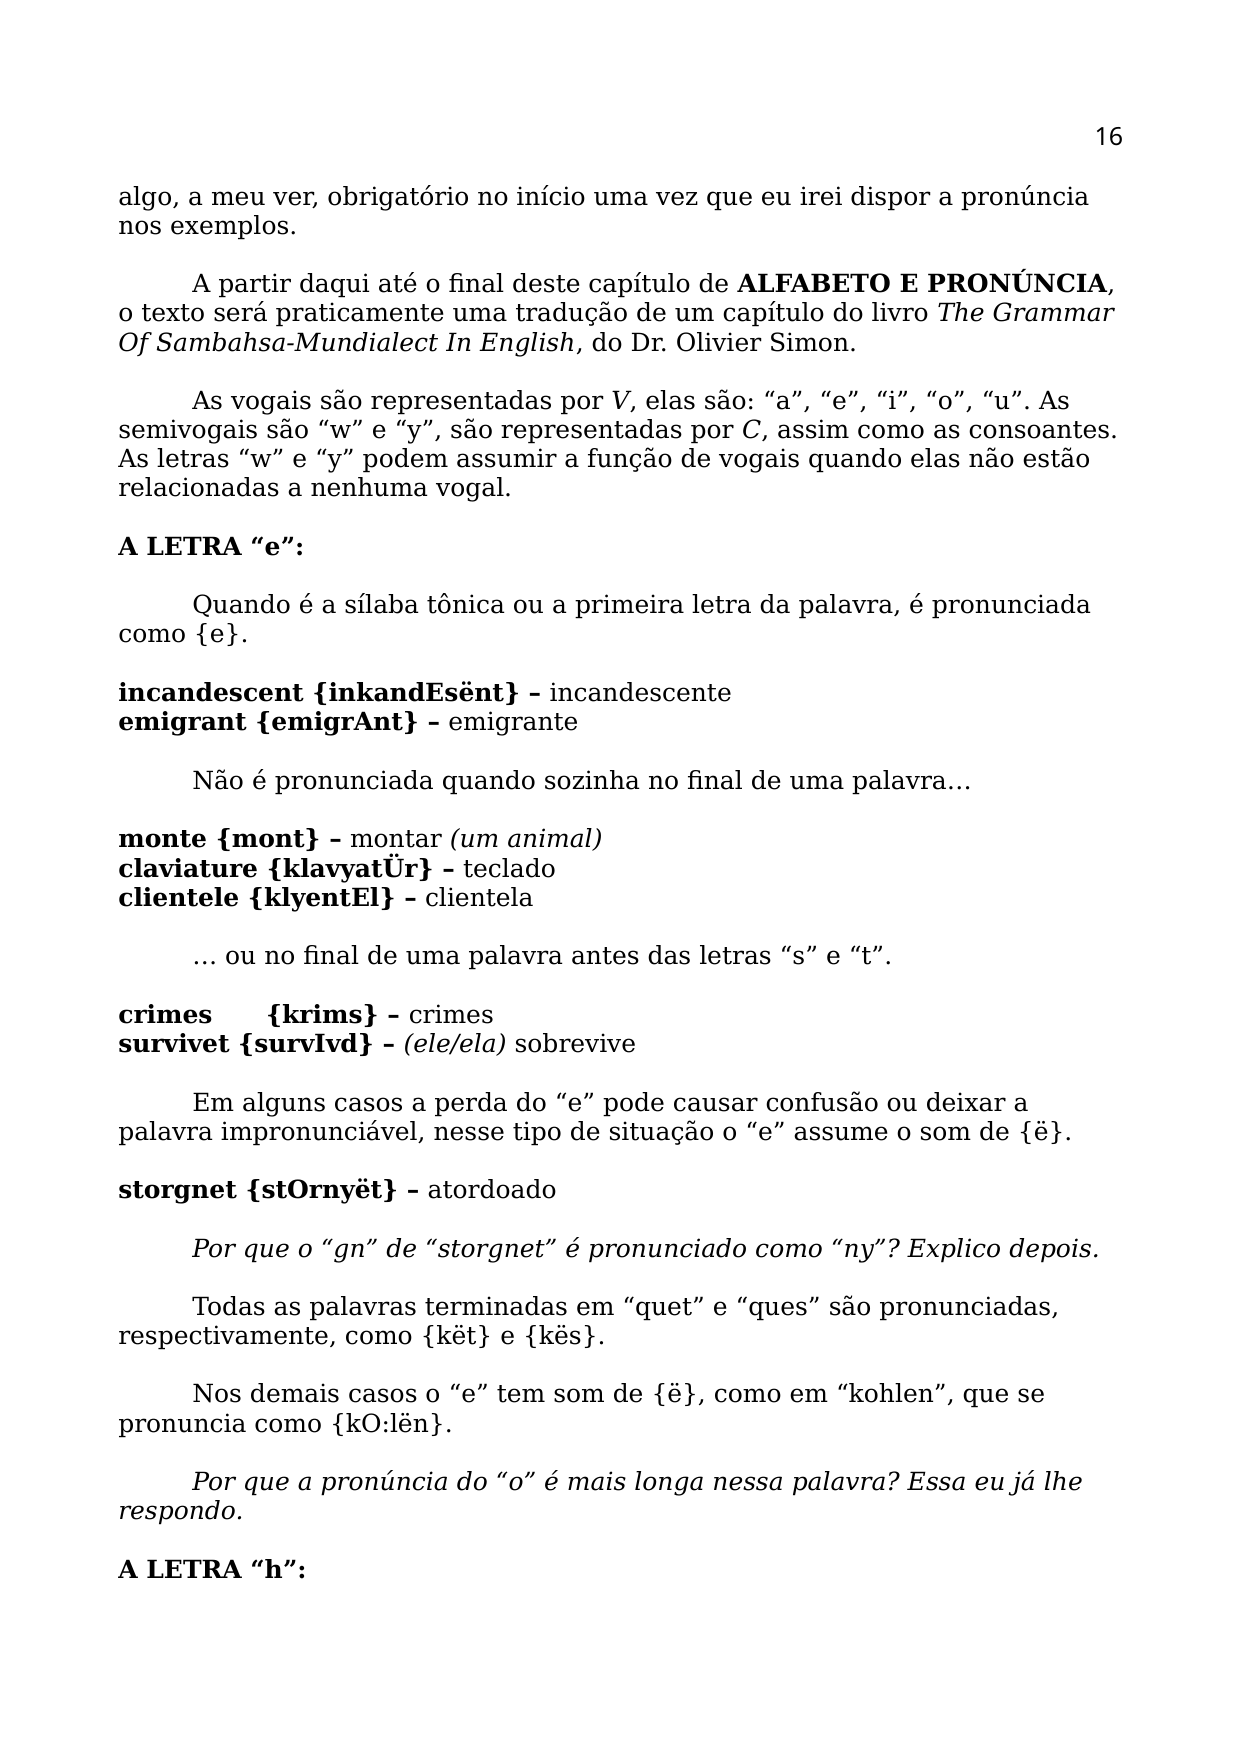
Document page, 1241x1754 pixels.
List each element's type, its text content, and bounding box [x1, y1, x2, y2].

text clientele {klyentEl} – clientela [118, 883, 1123, 912]
text Por que a pronúncia do “o” é mais longa nessa palavra? Essa eu já lhe respondo. [118, 1467, 1123, 1525]
text claviature {klavyatÜr} – teclado [118, 853, 1123, 883]
text Não é pronunciada quando sozinha no final de uma palavra… [118, 766, 1123, 795]
text incandescent {inkandEsënt} – incandescente [118, 678, 1123, 707]
text Nos demais casos o “e” tem som de {ë}, como em “kohlen”, que se pronuncia como {kO:lën}. [118, 1379, 1123, 1438]
subtitle A LETRA “h”: [118, 1554, 1123, 1584]
text As vogais são representadas por V, elas são: “a”, “e”, “i”, “o”, “u”. As semivogais são “w” e “y”, são representadas por C, assim como as consoantes. As letras “w” e “y” podem assumir a função de vogais quando elas não estão relacionadas a nenhuma vogal. [118, 386, 1123, 503]
text Todas as palavras terminadas em “quet” e “ques” são pronunciadas, respectivamente, como {kët} e {kës}. [118, 1292, 1123, 1350]
text Quando é a sílaba tônica ou a primeira letra da palavra, é pronunciada como {e}. [118, 590, 1123, 649]
text Por que o “gn” de “storgnet” é pronunciado como “ny”? Explico depois. [118, 1234, 1123, 1263]
text crimes {krims} – crimes [118, 1000, 1123, 1029]
text A partir daqui até o final deste capítulo de ALFABETO E PRONÚNCIA, o texto será praticamente uma tradução de um capítulo do livro The Grammar Of Sambahsa-Mundialect In English, do Dr. Olivier Simon. [118, 269, 1123, 357]
text algo, a meu ver, obrigatório no início uma vez que eu irei dispor a pronúncia nos exemplos. [118, 182, 1123, 240]
text storgnet {stOrnyët} – atordoado [118, 1175, 1123, 1204]
text Em alguns casos a perda do “e” pode causar confusão ou deixar a palavra impronunciável, nesse tipo de situação o “e” assume o som de {ë}. [118, 1088, 1123, 1146]
subtitle A LETRA “e”: [118, 532, 1123, 561]
text … ou no final de uma palavra antes das letras “s” e “t”. [118, 941, 1123, 971]
text monte {mont} – montar (um animal) [118, 824, 1123, 853]
text survivet {survIvd} – (ele/ela) sobrevive [118, 1029, 1123, 1058]
text emigrant {emigrAnt} – emigrante [118, 707, 1123, 737]
